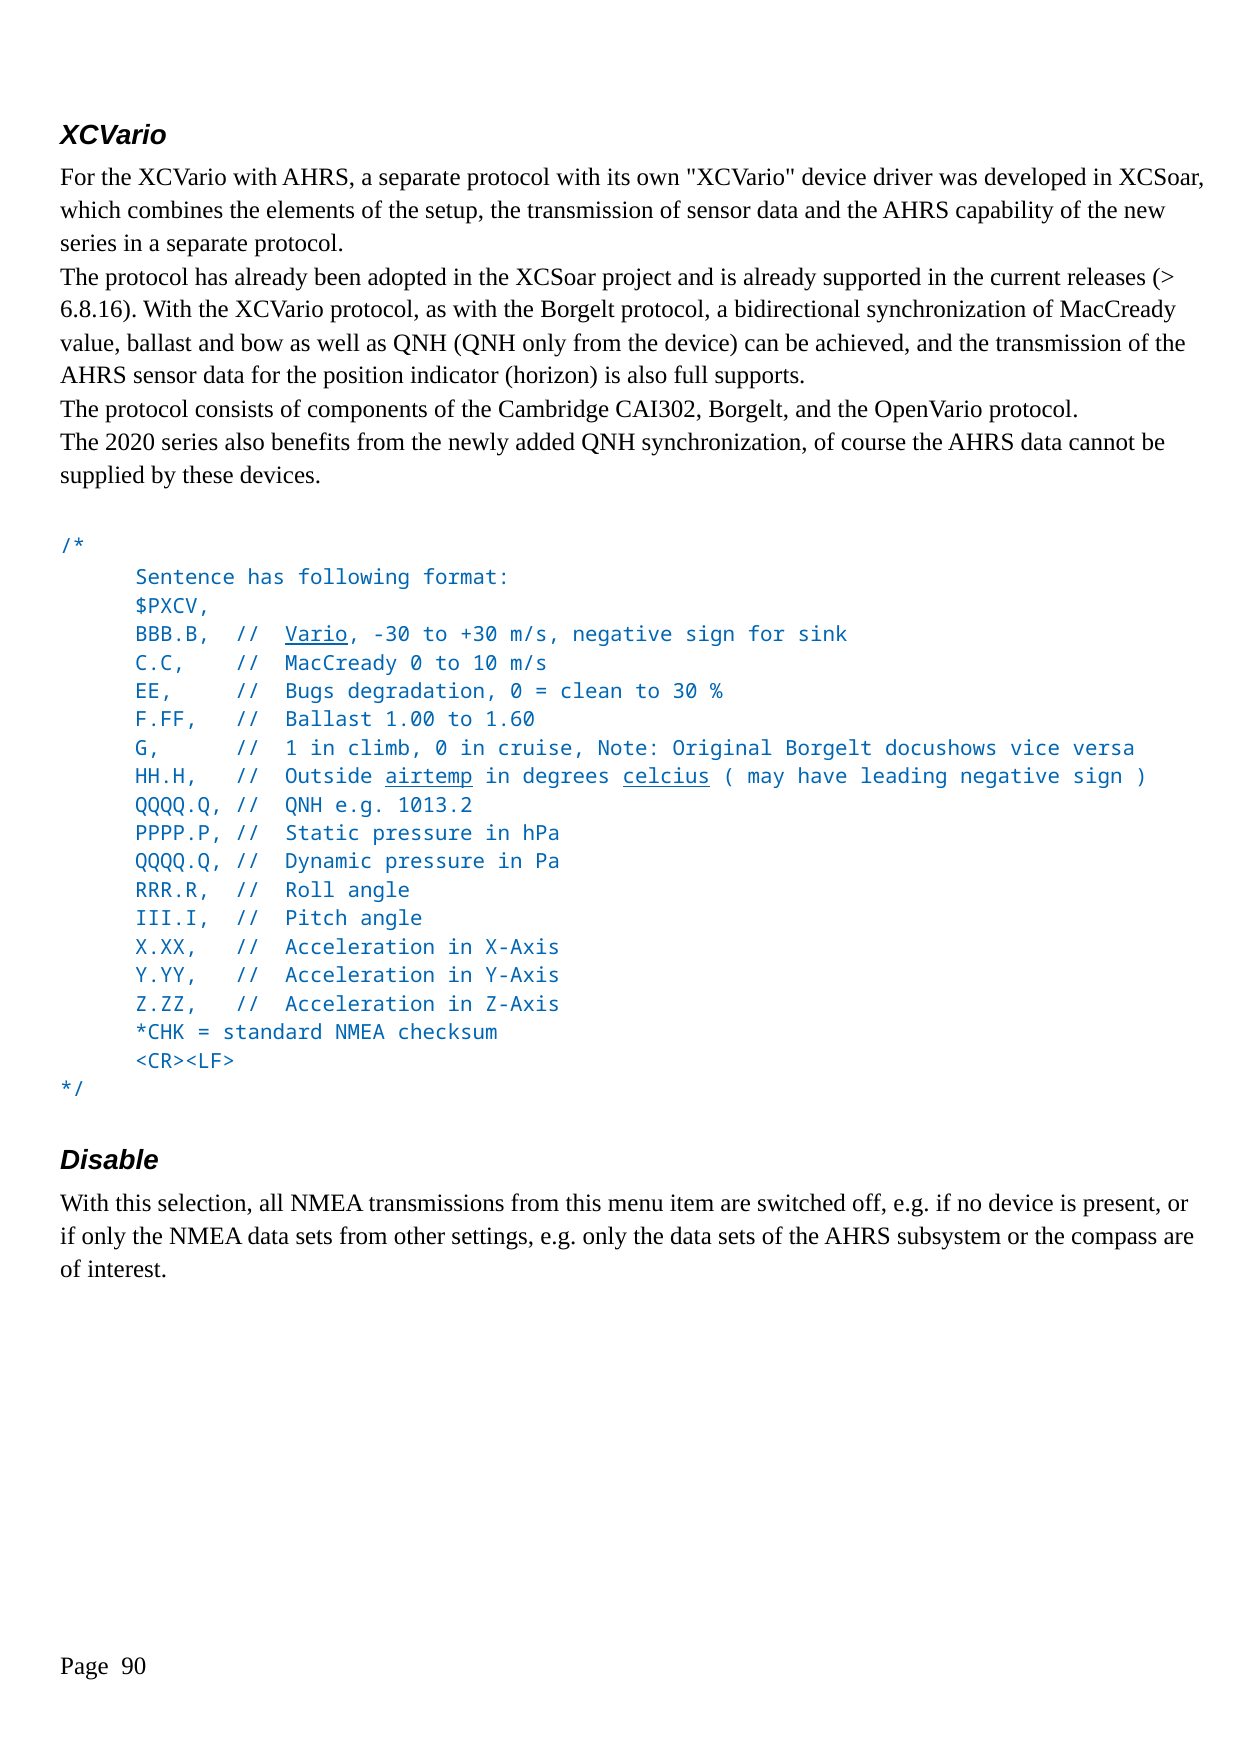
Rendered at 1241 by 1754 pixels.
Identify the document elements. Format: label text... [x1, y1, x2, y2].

text BBB.B, // Vario, -30 to +30 m/s, negative sign for sink [60, 619, 1207, 648]
text EE, // Bugs degradation, 0 = clean to 30 % [60, 676, 1207, 704]
text $PXCV, [60, 591, 1207, 619]
text QQQQ.Q, // Dynamic pressure in Pa [60, 847, 1207, 875]
text RRR.R, // Roll angle [60, 875, 1207, 903]
text Z.ZZ, // Acceleration in Z-Axis [60, 989, 1207, 1017]
text G, // 1 in climb, 0 in cruise, Note: Original Borgelt docushows vice versa [60, 733, 1207, 761]
text *CHK = standard NMEA checksum [60, 1017, 1207, 1046]
text */ [60, 1074, 1207, 1103]
subtitle XCVario [60, 118, 1207, 150]
text For the XCVario with AHRS, a separate protocol with its own "XCVario" device driver was developed in XCSoar, which combines the elements of the setup, the transmission of sensor data and the AHRS capability of the new series in a separate protocol. The protocol has already been adopted in the XCSoar project and is already supported in the current releases (> 6.8.16). With the XCVario protocol, as with the Borgelt protocol, a bidirectional synchronization of MacCready value, ballast and bow as well as QNH (QNH only from the device) can be achieved, and the transmission of the AHRS sensor data for the position indicator (horizon) is also full supports. The protocol consists of components of the Cambridge CAI302, Borgelt, and the OpenVario protocol. The 2020 series also benefits from the newly added QNH synchronization, of course the AHRS data cannot be supplied by these devices. [60, 162, 1207, 488]
text PPPP.P, // Static pressure in hPa [60, 818, 1207, 847]
text /* [60, 531, 1207, 559]
text QQQQ.Q, // QNH e.g. 1013.2 [60, 790, 1207, 818]
text Y.YY, // Acceleration in Y-Axis [60, 960, 1207, 989]
text III.I, // Pitch angle [60, 903, 1207, 932]
text <CR><LF> [60, 1046, 1207, 1074]
text Sentence has following format: [60, 562, 1207, 591]
text HH.H, // Outside airtemp in degrees celcius ( may have leading negative sign ) [60, 761, 1207, 790]
subtitle Disable [60, 1143, 1207, 1175]
text F.FF, // Ballast 1.00 to 1.60 [60, 704, 1207, 733]
text With this selection, all NMEA transmissions from this menu item are switched off, e.g. if no device is present, or if only the NMEA data sets from other settings, e.g. only the data sets of the AHRS subsystem or the compass are of interest. [60, 1188, 1207, 1283]
text C.C, // MacCready 0 to 10 m/s [60, 648, 1207, 676]
text X.XX, // Acceleration in X-Axis [60, 932, 1207, 960]
